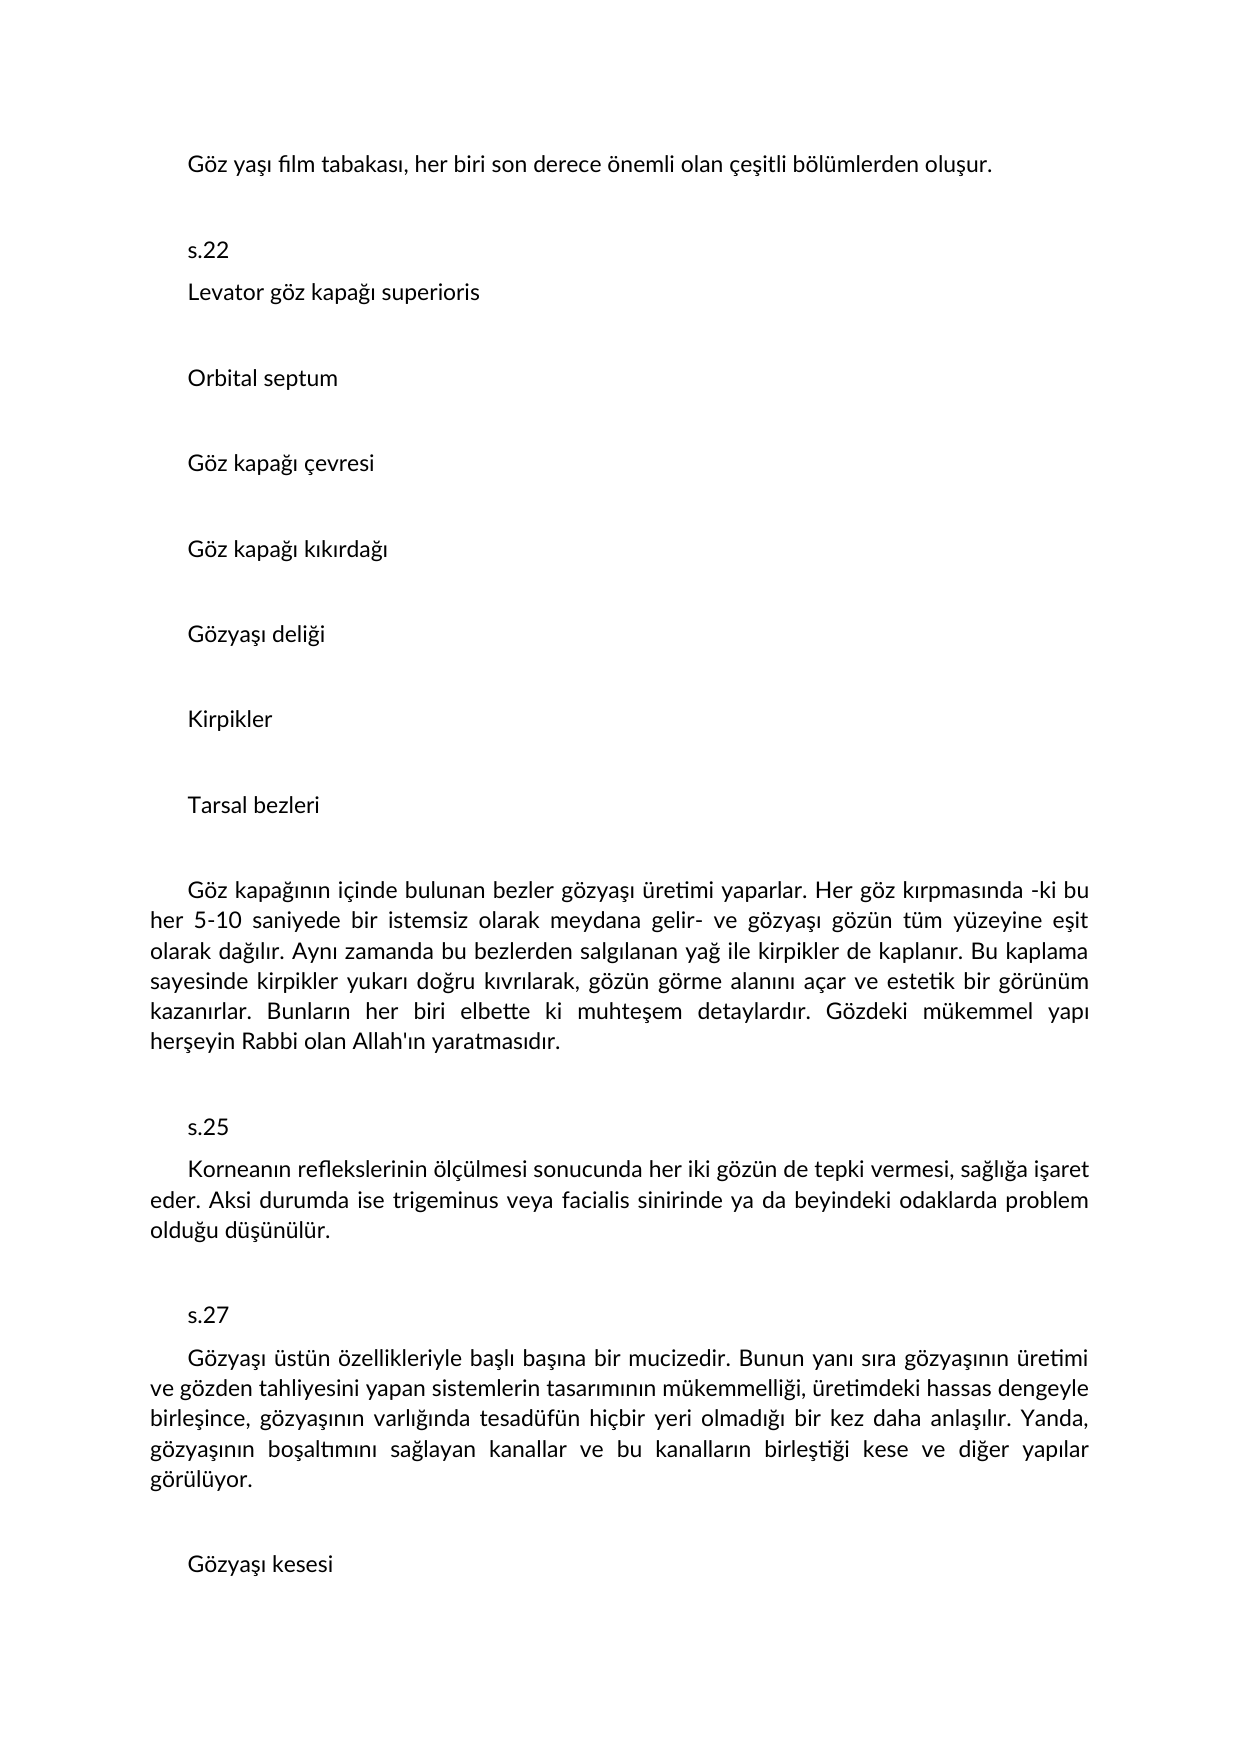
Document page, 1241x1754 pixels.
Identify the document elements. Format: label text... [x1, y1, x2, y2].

text s.25 [150, 1112, 1090, 1140]
text Korneanın reflekslerinin ölçülmesi sonucunda her iki gözün de tepki vermesi, sağlığa işaret eder. Aksi durumda ise trigeminus veya facialis sinirinde ya da beyindeki odaklarda problem olduğu düşünülür. [150, 1155, 1090, 1243]
text s.22 [150, 235, 1090, 263]
text Kirpikler [150, 705, 1090, 733]
text Orbital septum [150, 363, 1090, 391]
text s.27 [150, 1301, 1090, 1328]
text Gözyaşı üstün özellikleriyle başlı başına bir mucizedir. Bunun yanı sıra gözyaşının üretimi ve gözden tahliyesini yapan sistemlerin tasarımının mükemmelliği, üretimdeki hassas dengeyle birleşince, gözyaşının varlığında tesadüfün hiçbir yeri olmadığı bir kez daha anlaşılır. Yanda, gözyaşının boşaltımını sağlayan kanallar ve bu kanalların birleştiği kese ve diğer yapılar görülüyor. [150, 1344, 1090, 1492]
text Gözyaşı kesesi [150, 1550, 1090, 1577]
text Göz yaşı film tabakası, her biri son derece önemli olan çeşitli bölümlerden oluşur. [150, 150, 1090, 177]
text Göz kapağı kıkırdağı [150, 534, 1090, 562]
text Levator göz kapağı superioris [150, 278, 1090, 306]
text Tarsal bezleri [150, 791, 1090, 818]
text Göz kapağı çevresi [150, 449, 1090, 476]
text Gözyaşı deliği [150, 620, 1090, 647]
text Göz kapağının içinde bulunan bezler gözyaşı üretimi yaparlar. Her göz kırpmasında -ki bu her 5-10 saniyede bir istemsiz olarak meydana gelir- ve gözyaşı gözün tüm yüzeyine eşit olarak dağılır. Aynı zamanda bu bezlerden salgılanan yağ ile kirpikler de kaplanır. Bu kaplama sayesinde kirpikler yukarı doğru kıvrılarak, gözün görme alanını açar ve estetik bir görünüm kazanırlar. Bunların her biri elbette ki muhteşem detaylardır. Gözdeki mükemmel yapı herşeyin Rabbi olan Allah'ın yaratmasıdır. [150, 876, 1090, 1054]
